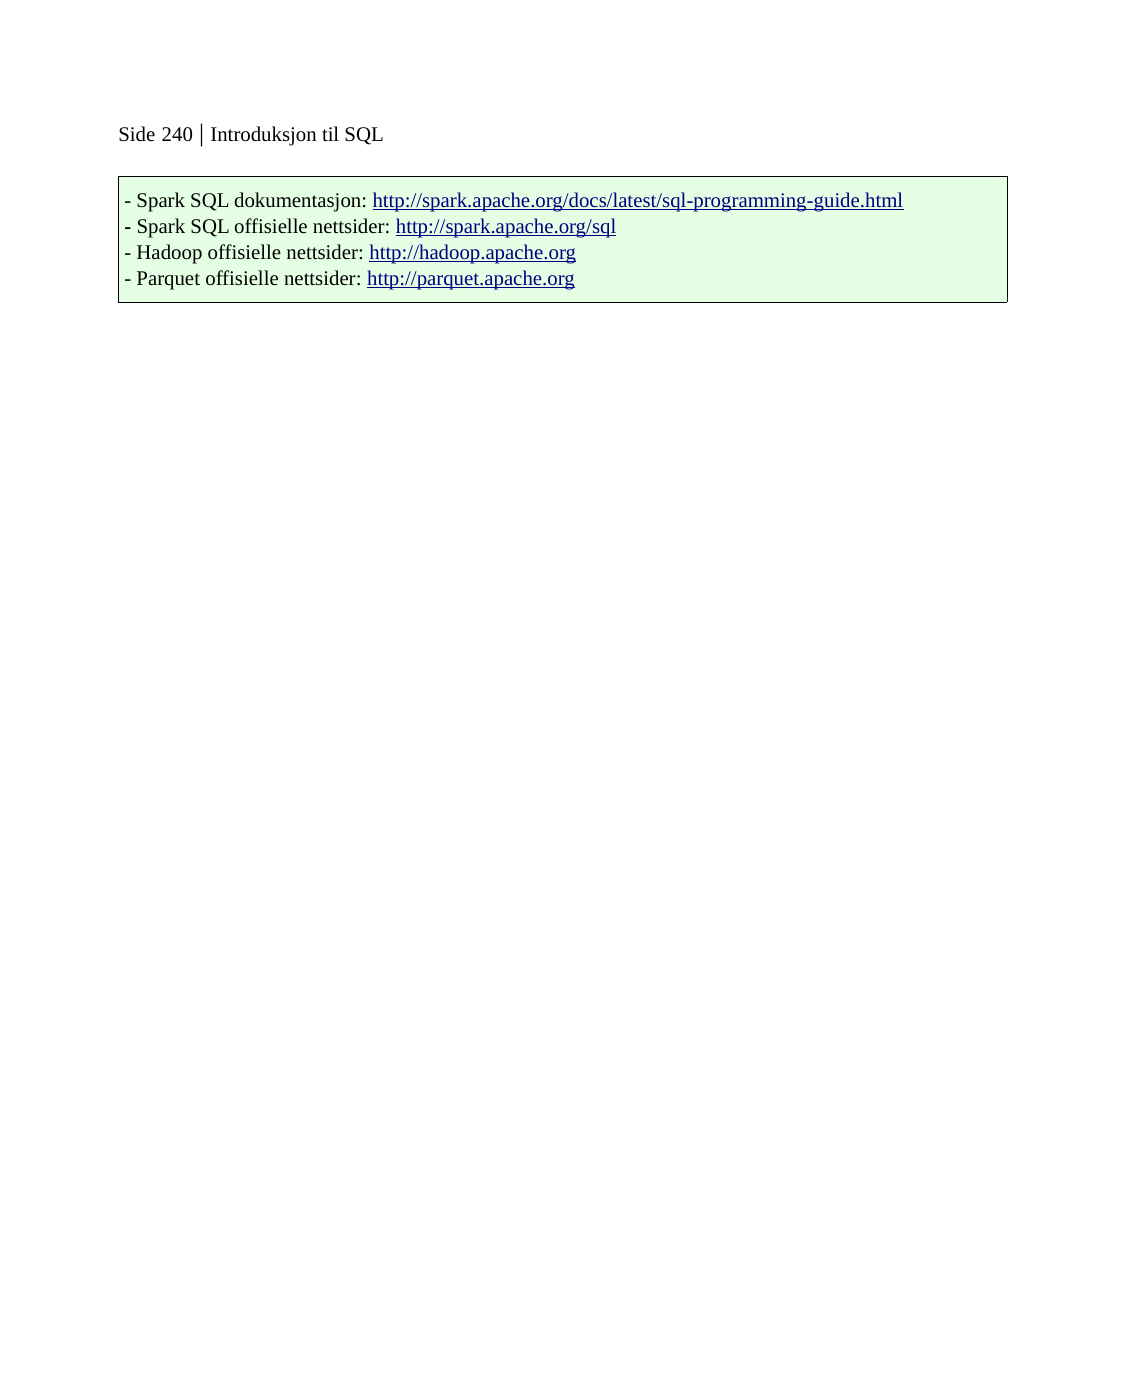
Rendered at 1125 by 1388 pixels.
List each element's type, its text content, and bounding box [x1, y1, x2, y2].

text - Spark SQL dokumentasjon: http://spark.apache.org/docs/latest/sql-programming-guide.html - Spark SQL offisielle nettsider: http://spark.apache.org/sql - Hadoop offisielle nettsider: http://hadoop.apache.org - Parquet offisielle nettsider: http://parquet.apache.org [119, 177, 1007, 302]
